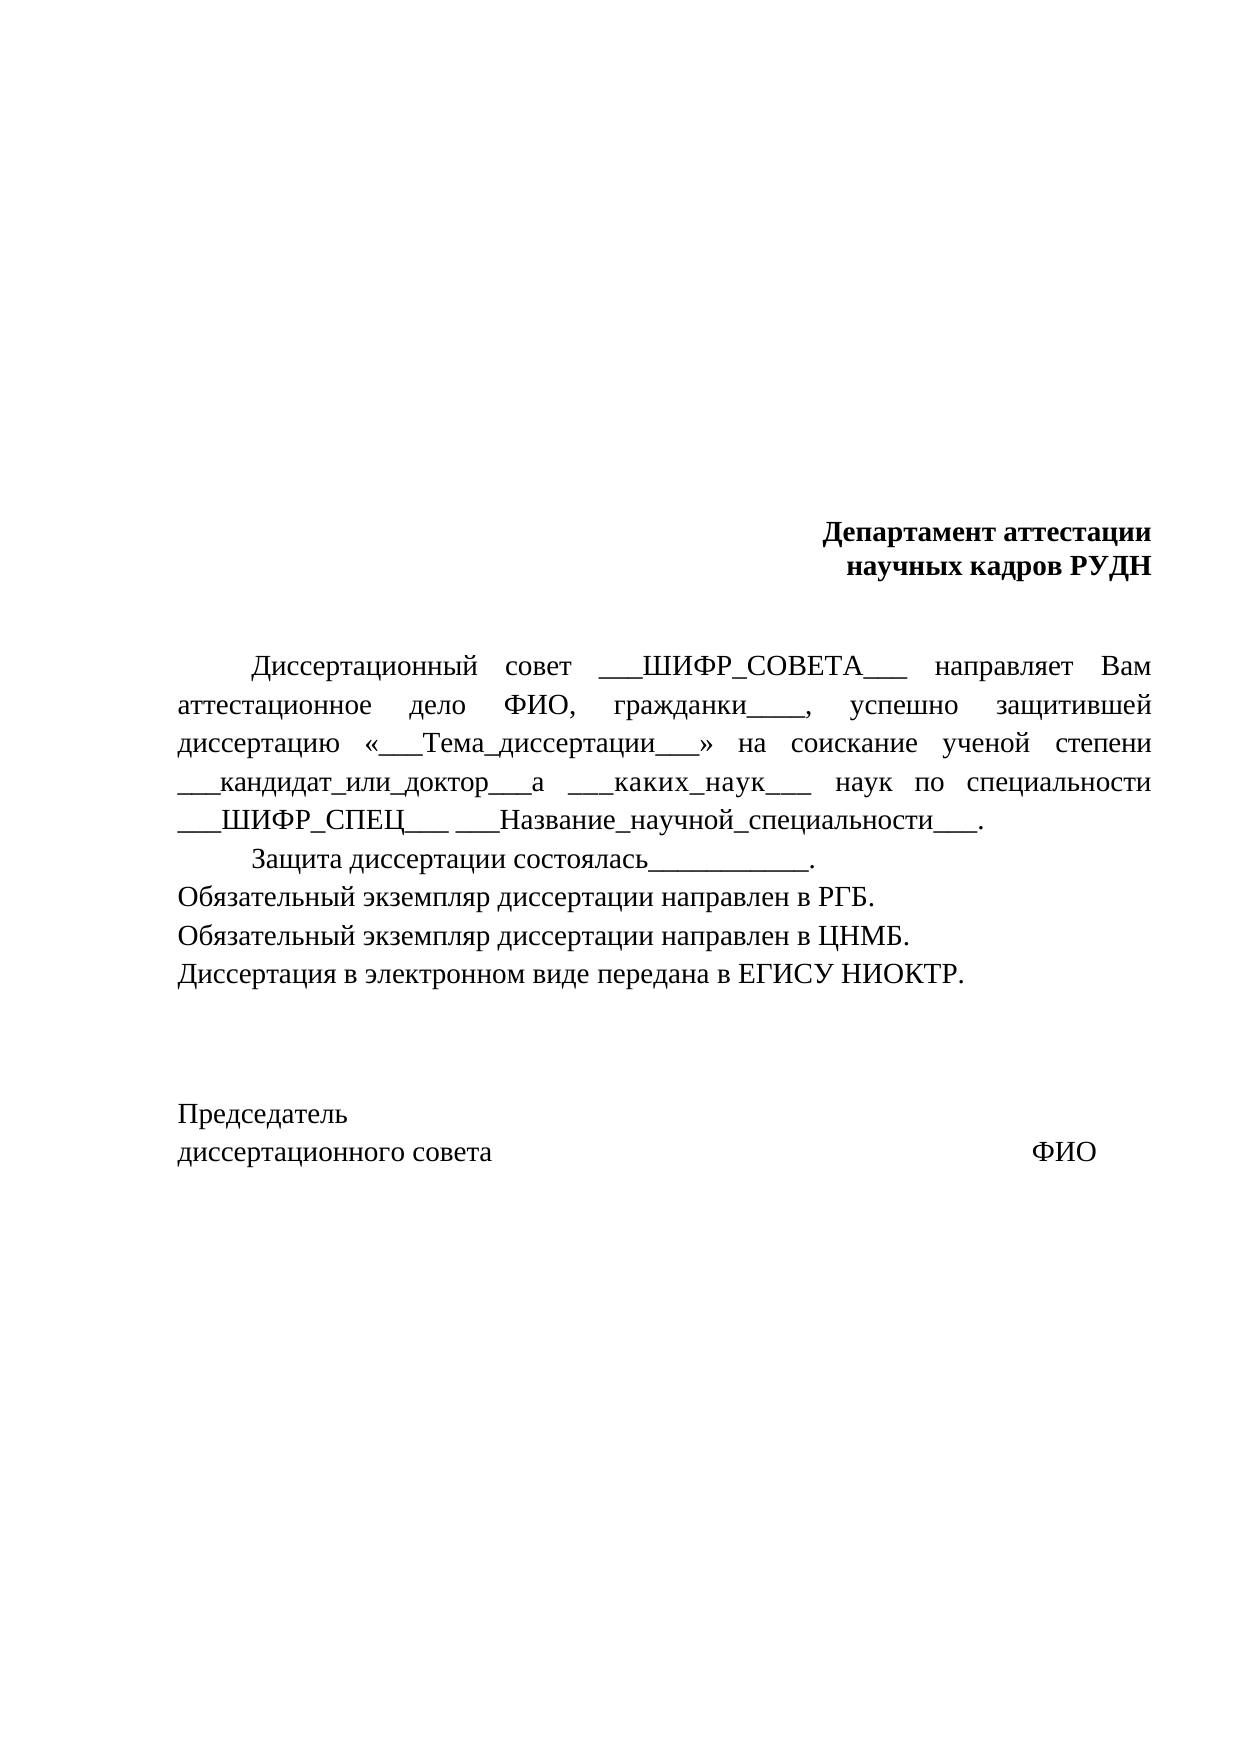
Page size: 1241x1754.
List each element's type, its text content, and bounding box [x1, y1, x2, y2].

text Диссертация в электронном виде передана в ЕГИСУ НИОКТР. [177, 957, 1152, 990]
text Диссертационный совет ___ШИФР_СОВЕТА___ направляет Вам аттестационное дело ФИО, гражданки____, успешно защитившей диссертацию «___Тема_диссертации___» на соискание ученой степени ___кандидат_или_доктор___а ___каких_наук___ наук по специальности ___ШИФР_СПЕЦ___ ___Название_научной_специальности___. [177, 648, 1152, 836]
text Обязательный экземпляр диссертации направлен в РГБ. [177, 879, 1152, 913]
text Департамент аттестации [502, 514, 1152, 548]
text Защита диссертации состоялась___________. [177, 841, 1152, 874]
text научных кадров РУДН [502, 548, 1152, 581]
text Председатель [177, 1096, 1152, 1129]
text диссертационного совета ФИО [177, 1134, 1152, 1168]
text Обязательный экземпляр диссертации направлен в ЦНМБ. [177, 918, 1152, 952]
